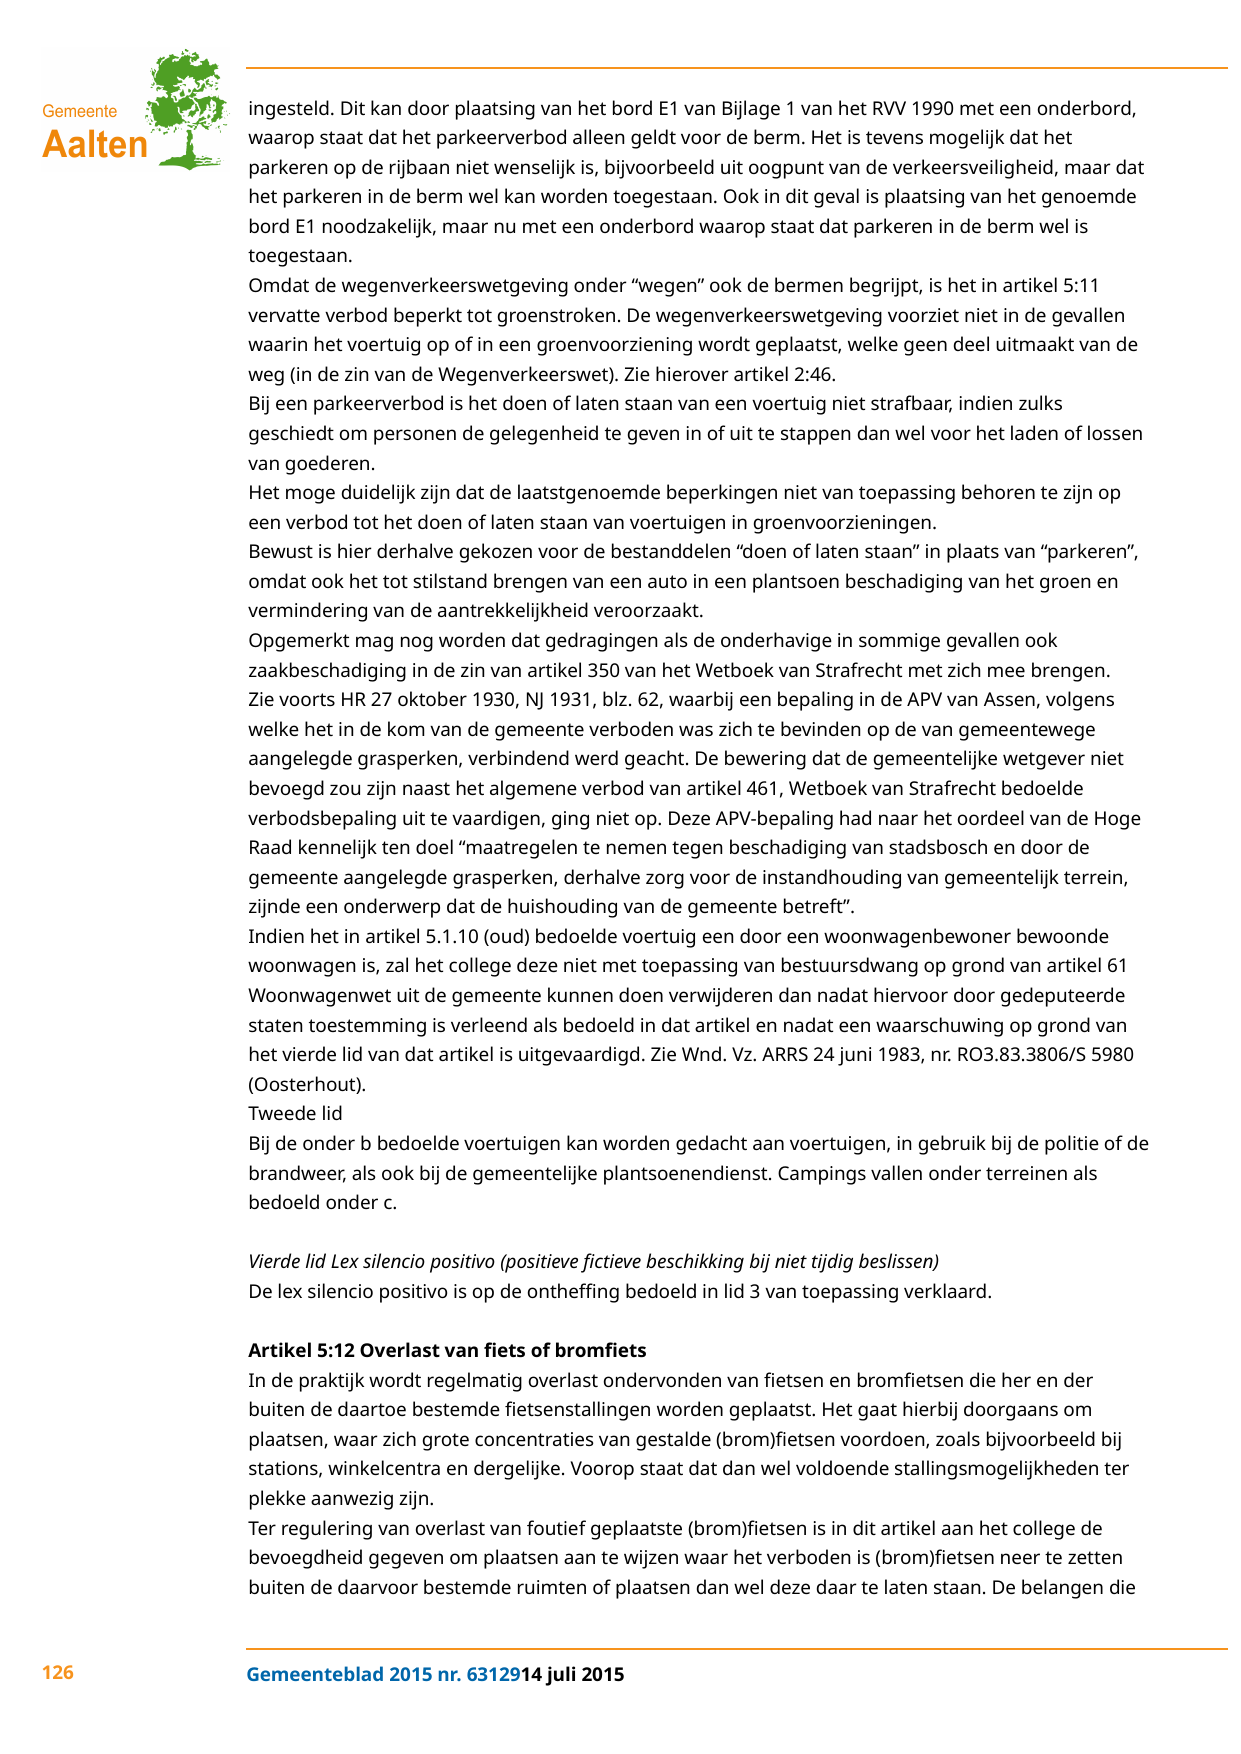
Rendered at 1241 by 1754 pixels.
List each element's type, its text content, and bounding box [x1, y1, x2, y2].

text Artikel 5:12 Overlast van fiets of bromfiets [248, 1337, 1152, 1363]
text Bewust is hier derhalve gekozen voor de bestanddelen “doen of laten staan” in plaats van “parkeren”, omdat ook het tot stilstand brengen van een auto in een plantsoen beschadiging van het groen en vermindering van de aantrekkelijkheid veroorzaakt. [248, 538, 1152, 623]
text Het moge duidelijk zijn dat de laatstgenoemde beperkingen niet van toepassing behoren te zijn op een verbod tot het doen of laten staan van voertuigen in groenvoorzieningen. [248, 479, 1152, 535]
text Opgemerkt mag nog worden dat gedragingen als de onderhavige in sommige gevallen ook zaakbeschadiging in de zin van artikel 350 van het Wetboek van Strafrecht met zich mee brengen. [248, 627, 1152, 683]
text Ter regulering van overlast van foutief geplaatste (brom)fietsen is in dit artikel aan het college de bevoegdheid gegeven om plaatsen aan te wijzen waar het verboden is (brom)fietsen neer te zetten buiten de daarvoor bestemde ruimten of plaatsen dan wel deze daar te laten staan. De belangen die [248, 1515, 1152, 1600]
text Bij een parkeerverbod is het doen of laten staan van een voertuig niet strafbaar, indien zulks geschiedt om personen de gelegenheid te geven in of uit te stappen dan wel voor het laden of lossen van goederen. [248, 391, 1152, 476]
text Tweede lid [248, 1101, 1152, 1126]
text In de praktijk wordt regelmatig overlast ondervonden van fietsen en bromfietsen die her en der buiten de daartoe bestemde fietsenstallingen worden geplaatst. Het gaat hierbij doorgaans om plaatsen, waar zich grote concentraties van gestalde (brom)fietsen voordoen, zoals bijvoorbeeld bij stations, winkelcentra en dergelijke. Voorop staat dat dan wel voldoende stallingsmogelijkheden ter plekke aanwezig zijn. [248, 1367, 1152, 1511]
text Bij de onder b bedoelde voertuigen kan worden gedacht aan voertuigen, in gebruik bij de politie of de brandweer, als ook bij de gemeentelijke plantsoenendienst. Campings vallen onder terreinen als bedoeld onder c. [248, 1130, 1152, 1215]
text Zie voorts HR 27 oktober 1930, NJ 1931, blz. 62, waarbij een bepaling in de APV van Assen, volgens welke het in de kom van de gemeente verboden was zich te bevinden op de van gemeentewege aangelegde grasperken, verbindend werd geacht. De bewering dat de gemeentelijke wetgever niet bevoegd zou zijn naast het algemene verbod van artikel 461, Wetboek van Strafrecht bedoelde verbodsbepaling uit te vaardigen, ging niet op. Deze APV-bepaling had naar het oordeel van de Hoge Raad kennelijk ten doel “maatregelen te nemen tegen beschadiging van stadsbosch en door de gemeente aangelegde grasperken, derhalve zorg voor de instandhouding van gemeentelijk terrein, zijnde een onderwerp dat de huishouding van de gemeente betreft”. [248, 686, 1152, 919]
text ingesteld. Dit kan door plaatsing van het bord E1 van Bijlage 1 van het RVV 1990 met een onderbord, waarop staat dat het parkeerverbod alleen geldt voor de berm. Het is tevens mogelijk dat het parkeren op de rijbaan niet wenselijk is, bijvoorbeeld uit oogpunt van de verkeersveiligheid, maar dat het parkeren in de berm wel kan worden toegestaan. Ook in dit geval is plaatsing van het genoemde bord E1 noodzakelijk, maar nu met een onderbord waarop staat dat parkeren in de berm wel is toegestaan. [248, 95, 1152, 268]
text De lex silencio positivo is op de ontheffing bedoeld in lid 3 van toepassing verklaard. [248, 1278, 1152, 1304]
text Vierde lid Lex silencio positivo (positieve fictieve beschikking bij niet tijdig beslissen) [248, 1248, 1152, 1274]
text Omdat de wegenverkeerswetgeving onder “wegen” ook de bermen begrijpt, is het in artikel 5:11 vervatte verbod beperkt tot groenstroken. De wegenverkeerswetgeving voorziet niet in de gevallen waarin het voertuig op of in een groenvoorziening wordt geplaatst, welke geen deel uitmaakt van de weg (in de zin van de Wegenverkeerswet). Zie hierover artikel 2:46. [248, 272, 1152, 387]
text Indien het in artikel 5.1.10 (oud) bedoelde voertuig een door een woonwagenbewoner bewoonde woonwagen is, zal het college deze niet met toepassing van bestuursdwang op grond van artikel 61 Woonwagenwet uit de gemeente kunnen doen verwijderen dan nadat hiervoor door gedeputeerde staten toestemming is verleend als bedoeld in dat artikel en nadat een waarschuwing op grond van het vierde lid van dat artikel is uitgevaardigd. Zie Wnd. Vz. ARRS 24 juni 1983, nr. RO3.83.3806/S 5980 (Oosterhout). [248, 923, 1152, 1097]
picture [41, 47, 231, 172]
